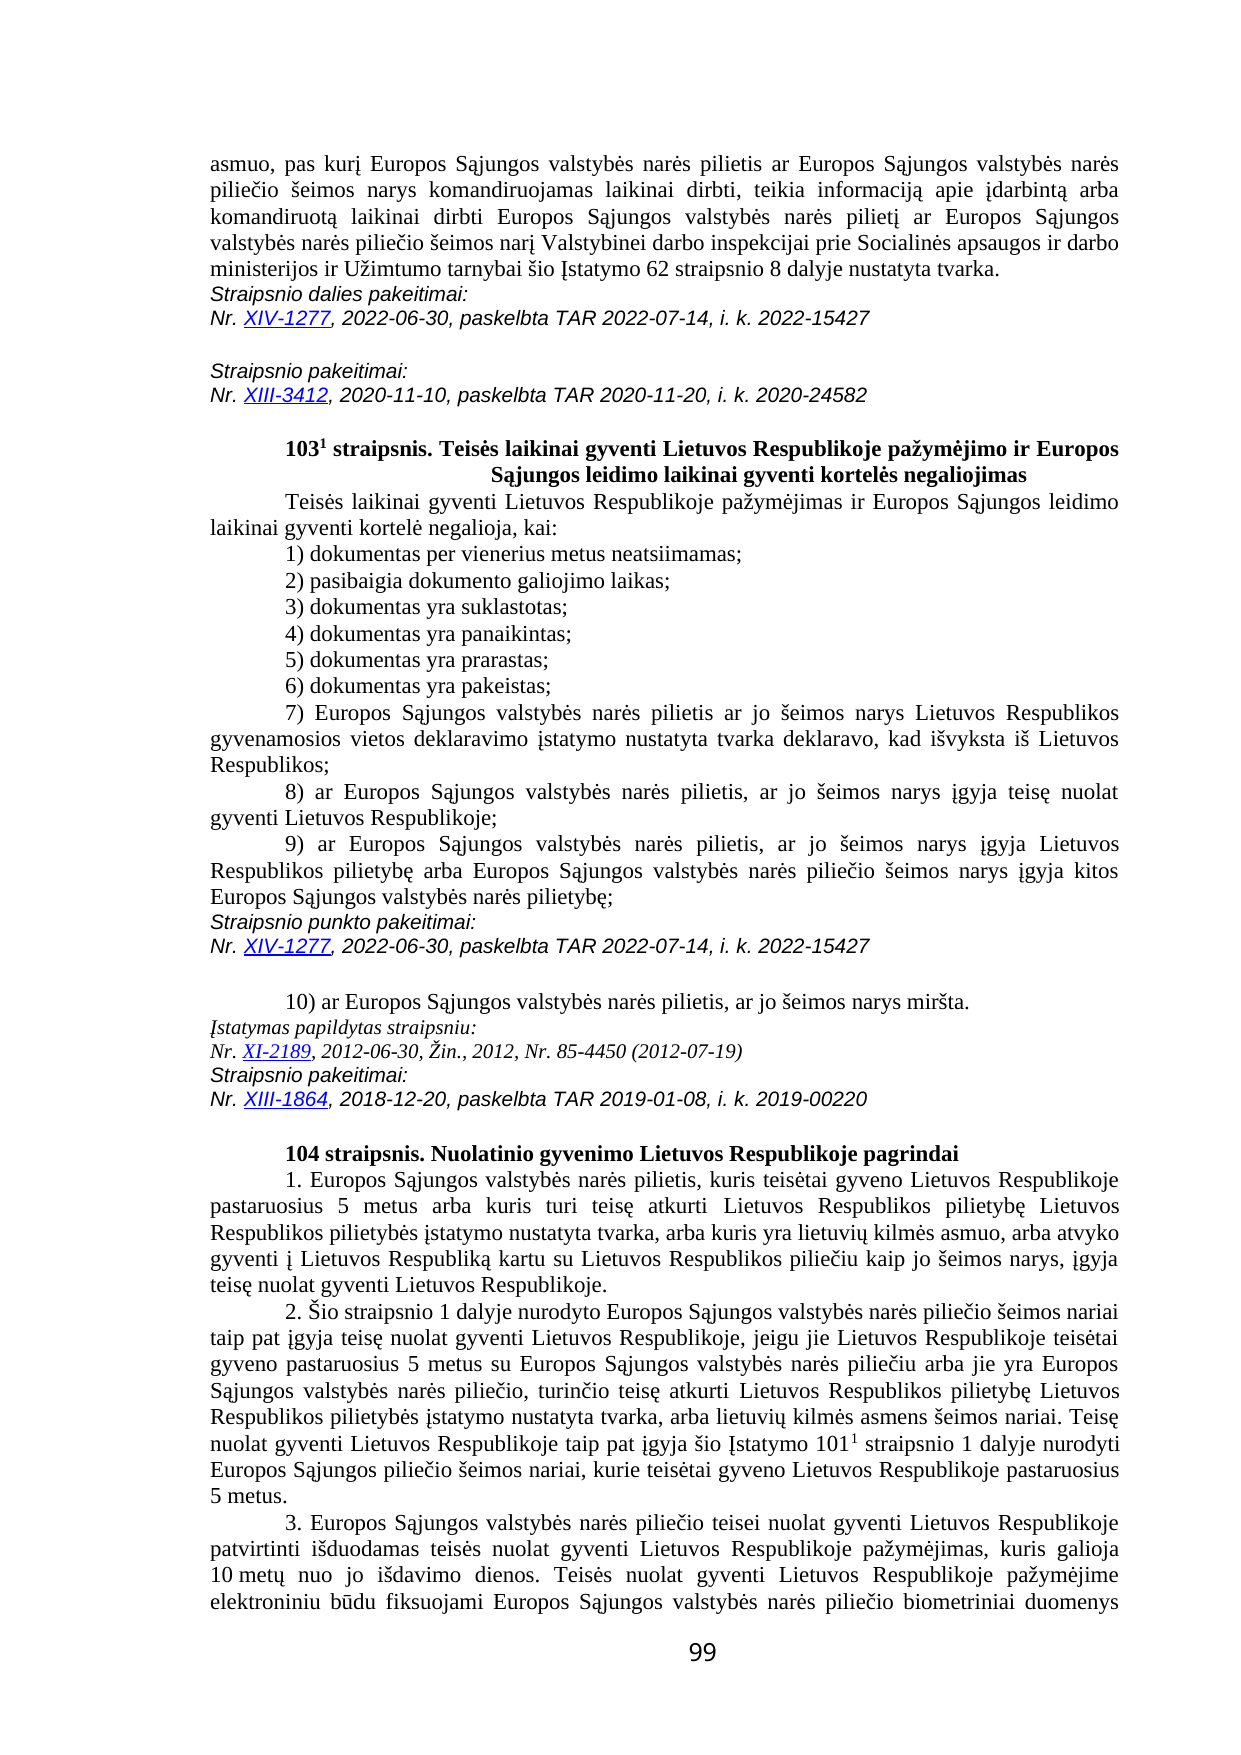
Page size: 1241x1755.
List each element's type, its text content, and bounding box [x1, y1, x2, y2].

text Teisės laikinai gyventi Lietuvos Respublikoje pažymėjimas ir Europos Sąjungos leidimo laikinai gyventi kortelė negalioja, kai: [210, 488, 1120, 541]
text Straipsnio dalies pakeitimai: [210, 282, 1120, 306]
text Nr. XI-2189, 2012-06-30, Žin., 2012, Nr. 85-4450 (2012-07-19) [210, 1039, 1120, 1063]
text Nr. XIV-1277, 2022-06-30, paskelbta TAR 2022-07-14, i. k. 2022-15427 [210, 306, 1120, 330]
text Straipsnio punkto pakeitimai: [210, 909, 1120, 933]
text 1) dokumentas per vienerius metus neatsiimamas; [210, 541, 1120, 567]
text 2. Šio straipsnio 1 dalyje nurodyto Europos Sąjungos valstybės narės piliečio šeimos nariai taip pat įgyja teisę nuolat gyventi Lietuvos Respublikoje, jeigu jie Lietuvos Respublikoje teisėtai gyveno pastaruosius 5 metus su Europos Sąjungos valstybės narės piliečiu arba jie yra Europos Sąjungos valstybės narės piliečio, turinčio teisę atkurti Lietuvos Respublikos pilietybę Lietuvos Respublikos pilietybės įstatymo nustatyta tvarka, arba lietuvių kilmės asmens šeimos nariai. Teisę nuolat gyventi Lietuvos Respublikoje taip pat įgyja šio Įstatymo 1011 straipsnio 1 dalyje nurodyti Europos Sąjungos piliečio šeimos nariai, kurie teisėtai gyveno Lietuvos Respublikoje pastaruosius 5 metus. [210, 1298, 1120, 1509]
text 1031 straipsnis. Teisės laikinai gyventi Lietuvos Respublikoje pažymėjimo ir Europos Sąjungos leidimo laikinai gyventi kortelės negaliojimas [285, 435, 1120, 488]
text 104 straipsnis. Nuolatinio gyvenimo Lietuvos Respublikoje pagrindai [210, 1140, 1120, 1166]
text Nr. XIII-3412, 2020-11-10, paskelbta TAR 2020-11-20, i. k. 2020-24582 [210, 382, 1120, 406]
text 7) Europos Sąjungos valstybės narės pilietis ar jo šeimos narys Lietuvos Respublikos gyvenamosios vietos deklaravimo įstatymo nustatyta tvarka deklaravo, kad išvyksta iš Lietuvos Respublikos; [210, 699, 1120, 778]
text Nr. XIII-1864, 2018-12-20, paskelbta TAR 2019-01-08, i. k. 2019-00220 [210, 1087, 1120, 1111]
text 6) dokumentas yra pakeistas; [210, 672, 1120, 699]
text Straipsnio pakeitimai: [210, 358, 1120, 382]
text 8) ar Europos Sąjungos valstybės narės pilietis, ar jo šeimos narys įgyja teisę nuolat gyventi Lietuvos Respublikoje; [210, 778, 1120, 830]
text asmuo, pas kurį Europos Sąjungos valstybės narės pilietis ar Europos Sąjungos valstybės narės piliečio šeimos narys komandiruojamas laikinai dirbti, teikia informaciją apie įdarbintą arba komandiruotą laikinai dirbti Europos Sąjungos valstybės narės pilietį ar Europos Sąjungos valstybės narės piliečio šeimos narį Valstybinei darbo inspekcijai prie Socialinės apsaugos ir darbo ministerijos ir Užimtumo tarnybai šio Įstatymo 62 straipsnio 8 dalyje nustatyta tvarka. [210, 150, 1120, 282]
text Nr. XIV-1277, 2022-06-30, paskelbta TAR 2022-07-14, i. k. 2022-15427 [210, 933, 1120, 957]
text 4) dokumentas yra panaikintas; [210, 619, 1120, 646]
text 5) dokumentas yra prarastas; [210, 646, 1120, 672]
text Straipsnio pakeitimai: [210, 1063, 1120, 1087]
text 10) ar Europos Sąjungos valstybės narės pilietis, ar jo šeimos narys miršta. [210, 986, 1120, 1015]
text Įstatymas papildytas straipsniu: [210, 1015, 1120, 1039]
text 1. Europos Sąjungos valstybės narės pilietis, kuris teisėtai gyveno Lietuvos Respublikoje pastaruosius 5 metus arba kuris turi teisę atkurti Lietuvos Respublikos pilietybę Lietuvos Respublikos pilietybės įstatymo nustatyta tvarka, arba kuris yra lietuvių kilmės asmuo, arba atvyko gyventi į Lietuvos Respubliką kartu su Lietuvos Respublikos piliečiu kaip jo šeimos narys, įgyja teisę nuolat gyventi Lietuvos Respublikoje. [210, 1166, 1120, 1298]
text 3) dokumentas yra suklastotas; [210, 593, 1120, 619]
text 9) ar Europos Sąjungos valstybės narės pilietis, ar jo šeimos narys įgyja Lietuvos Respublikos pilietybę arba Europos Sąjungos valstybės narės piliečio šeimos narys įgyja kitos Europos Sąjungos valstybės narės pilietybę; [210, 830, 1120, 909]
text 2) pasibaigia dokumento galiojimo laikas; [210, 567, 1120, 593]
text 3. Europos Sąjungos valstybės narės piliečio teisei nuolat gyventi Lietuvos Respublikoje patvirtinti išduodamas teisės nuolat gyventi Lietuvos Respublikoje pažymėjimas, kuris galioja 10 metų nuo jo išdavimo dienos. Teisės nuolat gyventi Lietuvos Respublikoje pažymėjime elektroniniu būdu fiksuojami Europos Sąjungos valstybės narės piliečio biometriniai duomenys [210, 1509, 1120, 1614]
